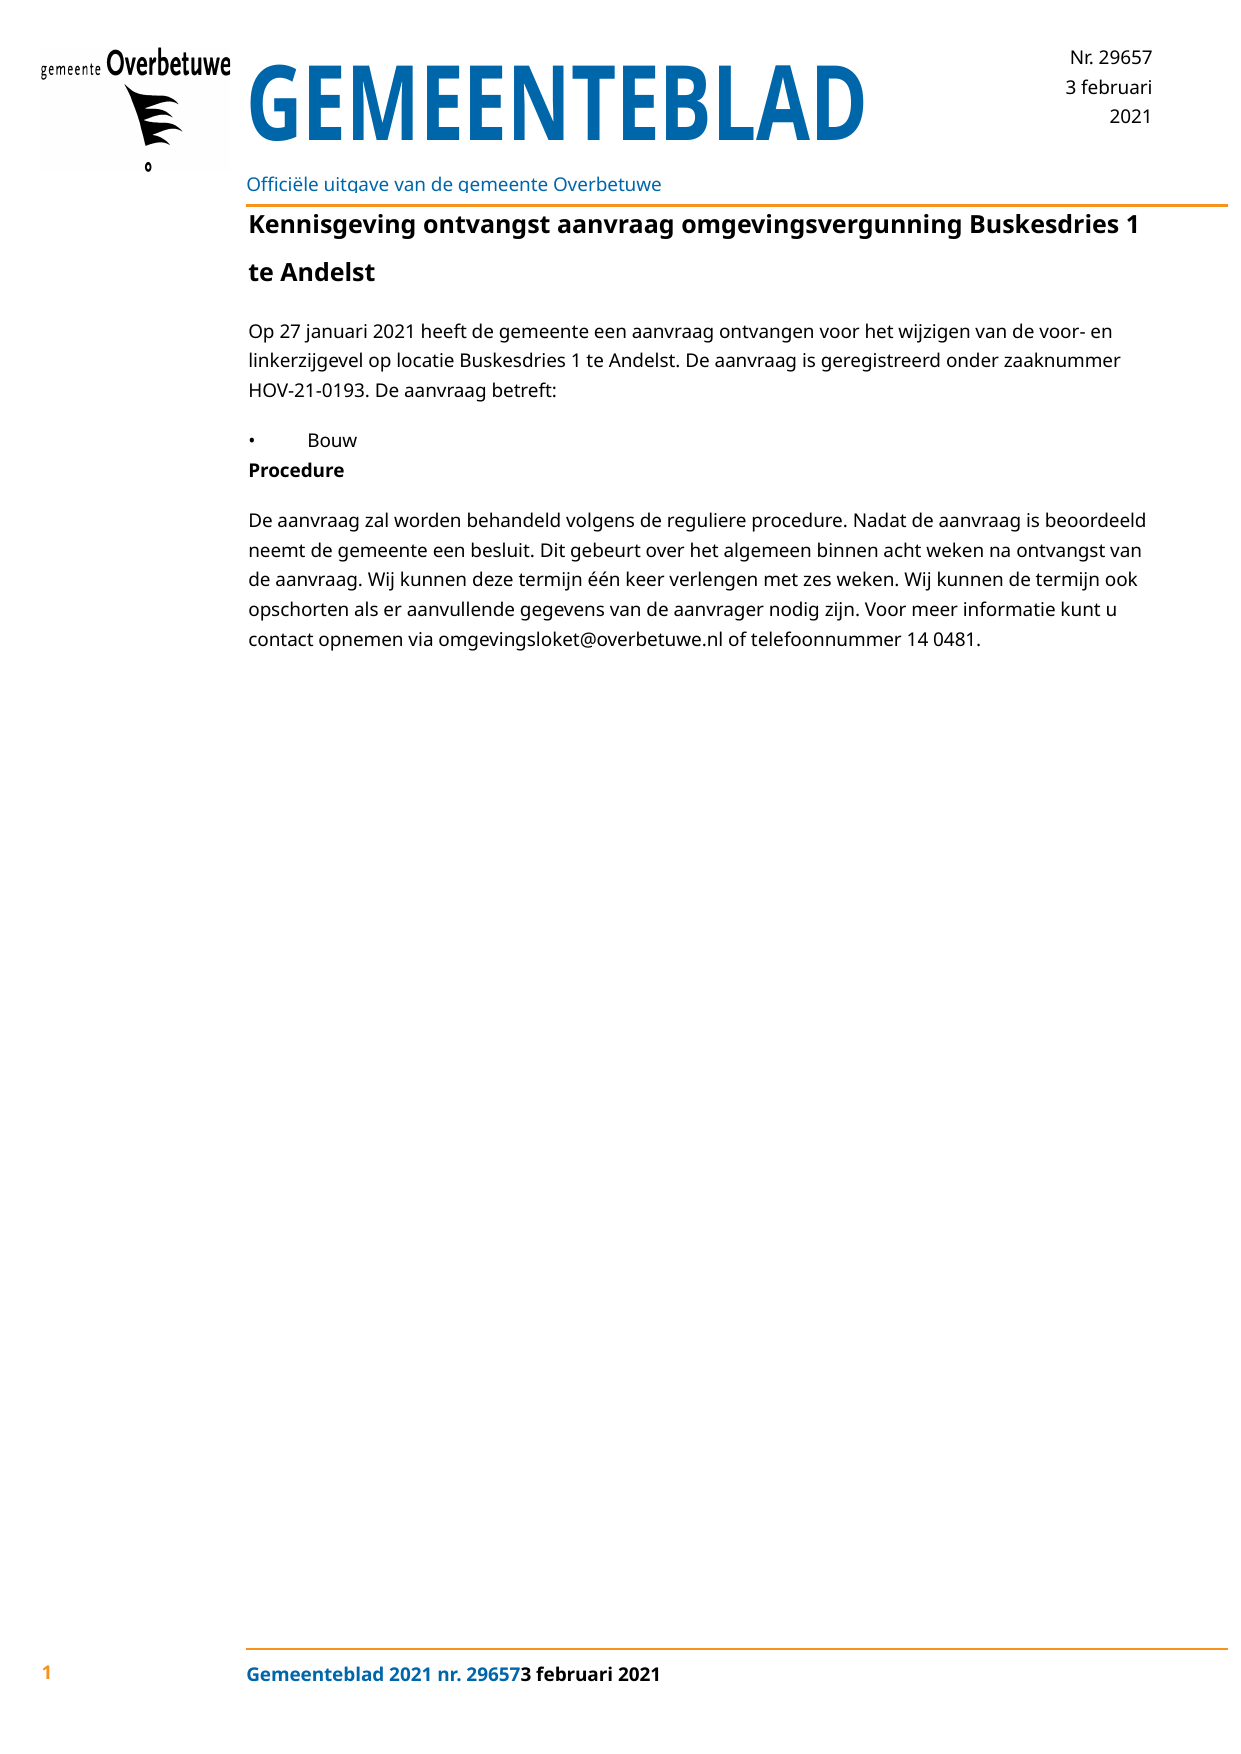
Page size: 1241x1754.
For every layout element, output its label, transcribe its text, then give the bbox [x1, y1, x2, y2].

text Procedure [248, 457, 1152, 483]
list Bouw [248, 427, 1152, 453]
text De aanvraag zal worden behandeld volgens de reguliere procedure. Nadat de aanvraag is beoordeeld neemt de gemeente een besluit. Dit gebeurt over het algemeen binnen acht weken na ontvangst van de aanvraag. Wij kunnen deze termijn één keer verlengen met zes weken. Wij kunnen de termijn ook opschorten als er aanvullende gegevens van de aanvrager nodig zijn. Voor meer informatie kunt u contact opnemen via omgevingsloket@overbetuwe.nl of telefoonnummer 14 0481. [248, 507, 1152, 652]
text Op 27 januari 2021 heeft de gemeente een aanvraag ontvangen voor het wijzigen van de voor- en linkerzijgevel op locatie Buskesdries 1 te Andelst. De aanvraag is geregistreerd onder zaaknummer HOV-21-0193. De aanvraag betreft: [248, 318, 1152, 403]
picture [41, 47, 231, 172]
text Kennisgeving ontvangst aanvraag omgevingsvergunning Buskesdries 1 te Andelst [248, 207, 1152, 288]
